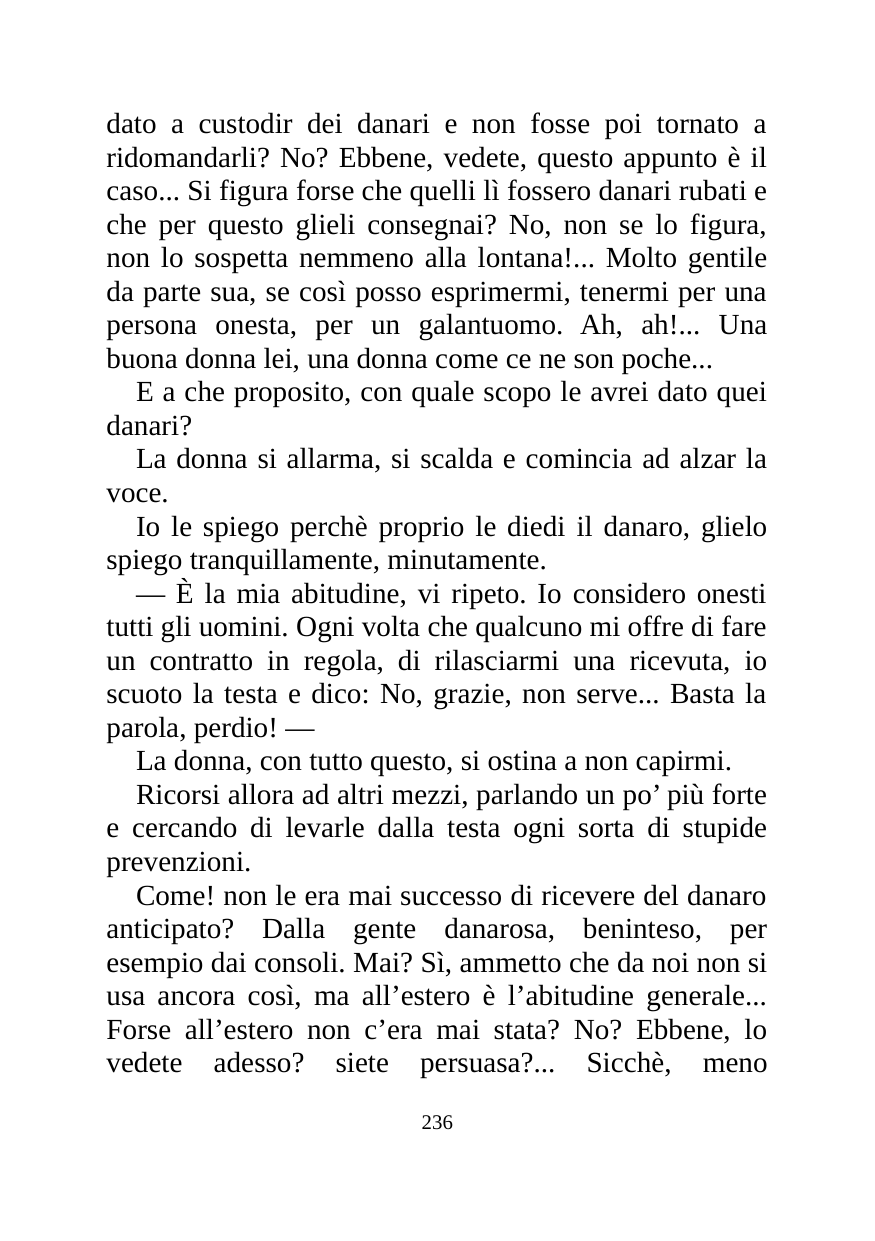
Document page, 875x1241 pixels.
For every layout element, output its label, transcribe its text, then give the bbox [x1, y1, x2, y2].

text dato a custodir dei danari e non fosse poi tornato a ridomandarli? No? Ebbene, vedete, questo appunto è il caso... Si figura forse che quelli lì fossero danari rubati e che per questo glieli consegnai? No, non se lo figura, non lo sospetta nemmeno alla lontana!... Molto gentile da parte sua, se così posso esprimermi, tenermi per una persona onesta, per un galantuomo. Ah, ah!... Una buona donna lei, una donna come ce ne son poche... [106, 106, 768, 374]
text E a che proposito, con quale scopo le avrei dato quei danari? [106, 374, 768, 442]
text Io le spiego perchè proprio le diedi il danaro, glielo spiego tranquillamente, minutamente. [106, 509, 768, 576]
text La donna, con tutto questo, si ostina a non capirmi. [106, 743, 768, 777]
text Ricorsi allora ad altri mezzi, parlando un po’ più forte e cercando di levarle dalla testa ogni sorta di stupide prevenzioni. [106, 777, 768, 878]
text — È la mia abitudine, vi ripeto. Io considero onesti tutti gli uomini. Ogni volta che qualcuno mi offre di fare un contratto in regola, di rilasciarmi una ricevuta, io scuoto la testa e dico: No, grazie, non serve... Basta la parola, perdio! — [106, 576, 768, 743]
text Come! non le era mai successo di ricevere del danaro anticipato? Dalla gente danarosa, beninteso, per esempio dai consoli. Mai? Sì, ammetto che da noi non si usa ancora così, ma all’estero è l’abitudine generale... Forse all’estero non c’era mai stata? No? Ebbene, lo vedete adesso? siete persuasa?... Sicchè, meno [106, 878, 768, 1079]
text La donna si allarma, si scalda e comincia ad alzar la voce. [106, 442, 768, 509]
